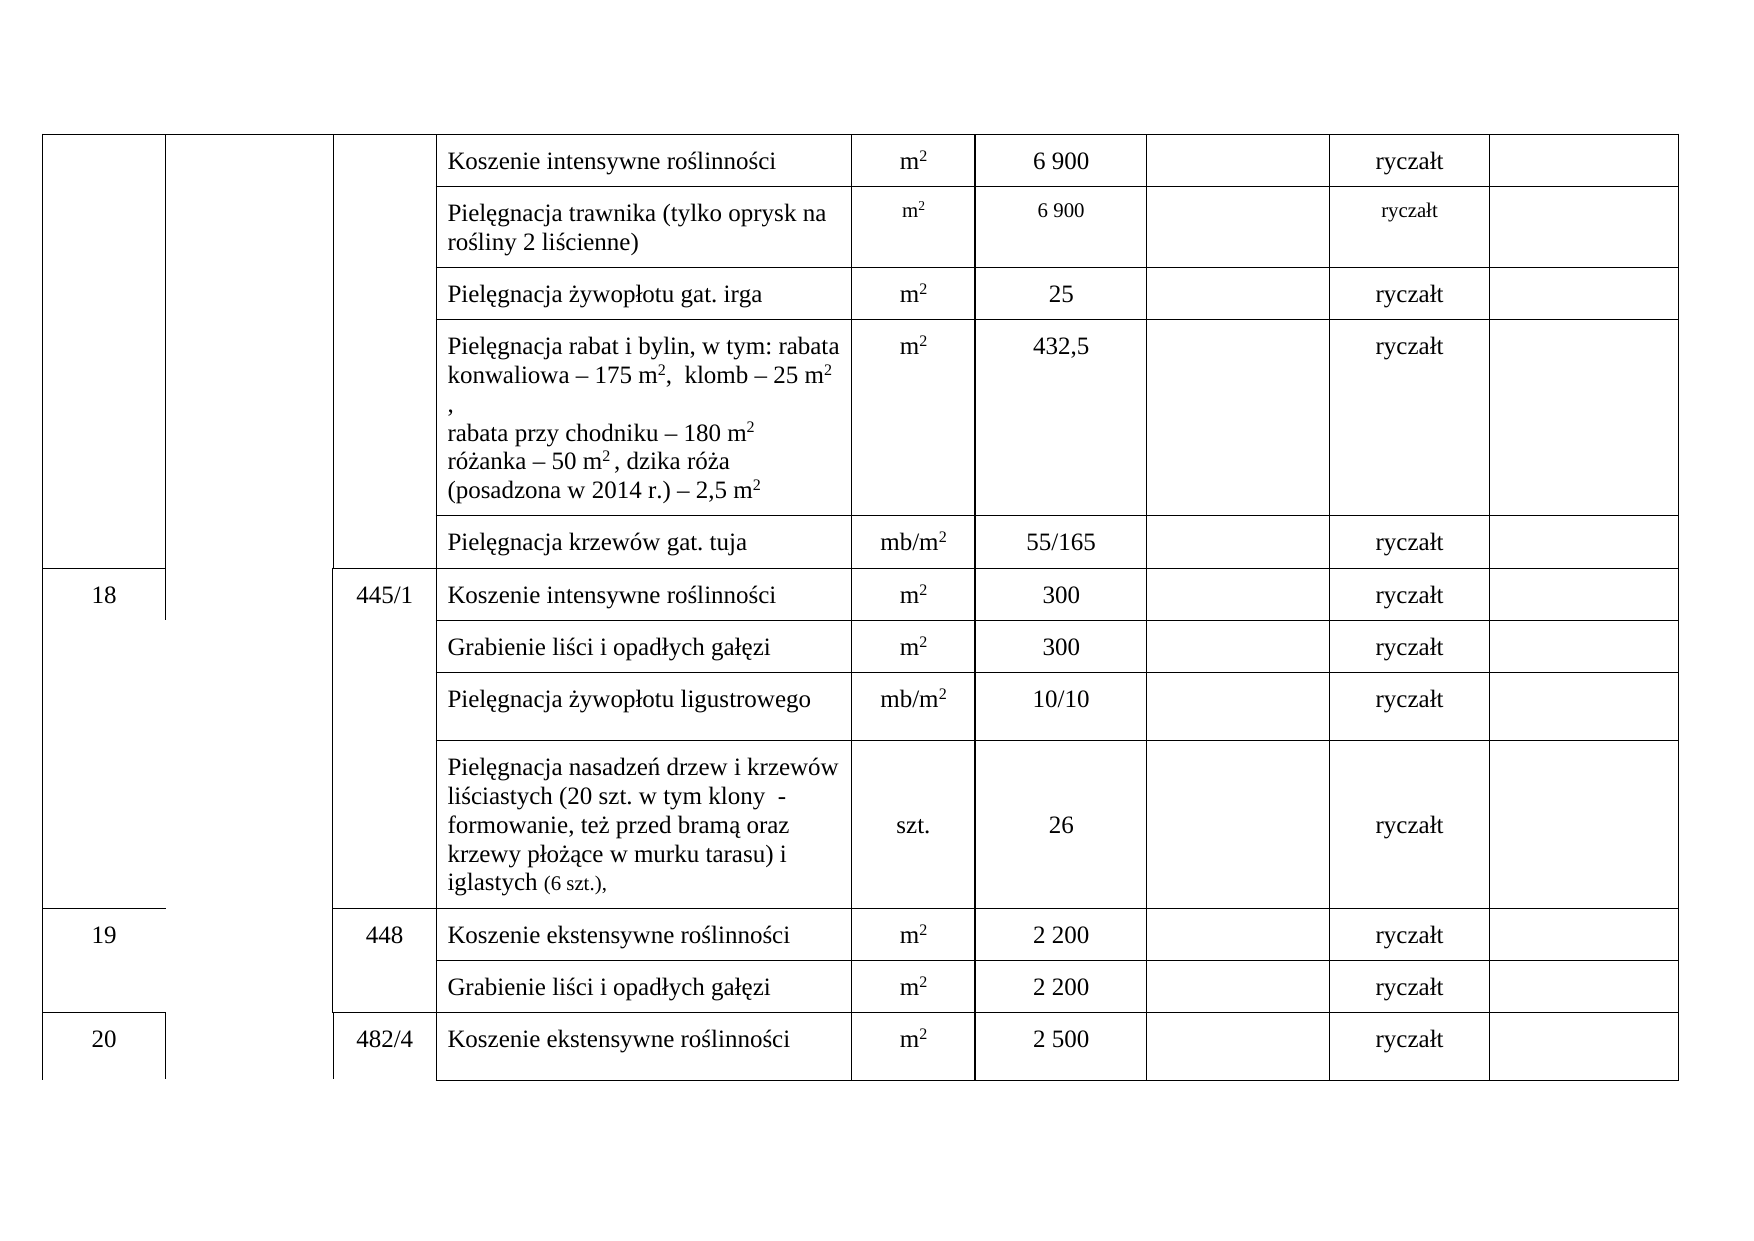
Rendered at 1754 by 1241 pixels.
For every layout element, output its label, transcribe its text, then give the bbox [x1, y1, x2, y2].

table_cell m2 [852, 961, 974, 1012]
table_cell ryczałt [1330, 961, 1489, 1012]
table_cell [1490, 909, 1678, 960]
table_cell Pielęgnacja trawnika (tylko oprysk na rośliny 2 liścienne) [437, 187, 851, 267]
table_cell m2 [852, 187, 974, 267]
table_cell ryczałt [1330, 909, 1489, 960]
table_cell [1490, 135, 1678, 186]
table_cell 2 200 [976, 909, 1146, 960]
table_cell 10/10 [976, 673, 1146, 740]
table_cell [1490, 268, 1678, 319]
table_cell ryczałt [1330, 135, 1489, 186]
table_cell [1490, 621, 1678, 672]
table_cell [1490, 673, 1678, 740]
table_cell ryczałt [1330, 516, 1489, 567]
table_cell Koszenie ekstensywne roślinności [437, 909, 851, 960]
table_cell [1147, 741, 1329, 907]
table_cell [43, 515, 165, 567]
table_cell m2 [852, 268, 974, 319]
table_cell ryczałt [1330, 268, 1489, 319]
table_cell 448 [333, 909, 436, 1012]
table_cell [1147, 268, 1329, 319]
table_cell ryczałt [1330, 673, 1489, 740]
table_cell mb/m2 [852, 516, 974, 567]
table_cell Pielęgnacja krzewów gat. tuja [437, 516, 851, 567]
table_cell 300 [976, 621, 1146, 672]
table_cell [1147, 1013, 1329, 1080]
table_cell 300 [976, 569, 1146, 620]
table_cell Pielęgnacja nasadzeń drzew i krzewów liściastych (20 szt. w tym klony - formowanie, też przed bramą oraz krzewy płożące w murku tarasu) i iglastych (6 szt.), [437, 741, 851, 907]
table_cell [1147, 569, 1329, 620]
table_cell 25 [976, 268, 1146, 319]
table_cell 2 200 [976, 961, 1146, 1012]
table_cell ryczałt [1330, 621, 1489, 672]
table_cell m2 [852, 320, 974, 515]
table_cell 18 [43, 569, 166, 907]
table_cell [1147, 135, 1329, 186]
table_cell [1490, 741, 1678, 907]
table_cell [1147, 621, 1329, 672]
table_cell [1490, 516, 1678, 567]
table_cell [1490, 569, 1678, 620]
table_cell Koszenie intensywne roślinności [437, 135, 851, 186]
table_cell m2 [852, 569, 974, 620]
table_cell 432,5 [976, 320, 1146, 515]
table_cell Grabienie liści i opadłych gałęzi [437, 961, 851, 1012]
table_cell mb/m2 [852, 673, 974, 740]
table_cell Pielęgnacja żywopłotu gat. irga [437, 268, 851, 319]
table_cell [1147, 673, 1329, 740]
table_cell [1490, 961, 1678, 1012]
table_cell ryczałt [1330, 569, 1489, 620]
table_cell Koszenie intensywne roślinności [437, 569, 851, 620]
table_cell Koszenie ekstensywne roślinności [437, 1013, 851, 1080]
table_cell [1147, 961, 1329, 1012]
table_cell m2 [852, 135, 974, 186]
table_cell m2 [852, 621, 974, 672]
table_cell [1147, 320, 1329, 515]
table_cell 26 [976, 741, 1146, 907]
table_cell [334, 135, 436, 515]
table_cell [166, 135, 333, 1080]
table_cell szt. [852, 741, 974, 907]
table_cell Pielęgnacja żywopłotu ligustrowego [437, 673, 851, 740]
table_cell 20 [43, 1013, 166, 1080]
table_cell [1490, 187, 1678, 267]
table_cell [334, 515, 436, 567]
table_cell [1147, 187, 1329, 267]
table_cell 19 [43, 909, 166, 1012]
table_cell ryczałt [1330, 741, 1489, 907]
table_cell Pielęgnacja rabat i bylin, w tym: rabata konwaliowa – 175 m2, klomb – 25 m2 , rabata przy chodniku – 180 m2 różanka – 50 m2 , dzika róża (posadzona w 2014 r.) – 2,5 m2 [437, 320, 851, 515]
table_cell 6 900 [976, 135, 1146, 186]
table_cell ryczałt [1330, 320, 1489, 515]
table_cell [1147, 909, 1329, 960]
table_cell m2 [852, 909, 974, 960]
table_cell 6 900 [976, 187, 1146, 267]
table_cell 2 500 [976, 1013, 1146, 1080]
table_cell ryczałt [1330, 1013, 1489, 1080]
table_cell 482/4 [333, 1013, 436, 1080]
table_cell 55/165 [976, 516, 1146, 567]
table_cell m2 [852, 1013, 974, 1080]
table_cell Grabienie liści i opadłych gałęzi [437, 621, 851, 672]
table_cell [43, 135, 165, 515]
table_cell ryczałt [1330, 187, 1489, 267]
table_cell [1490, 1013, 1678, 1080]
table_cell 445/1 [333, 569, 436, 907]
table_cell [1147, 516, 1329, 567]
table_cell [1490, 320, 1678, 515]
